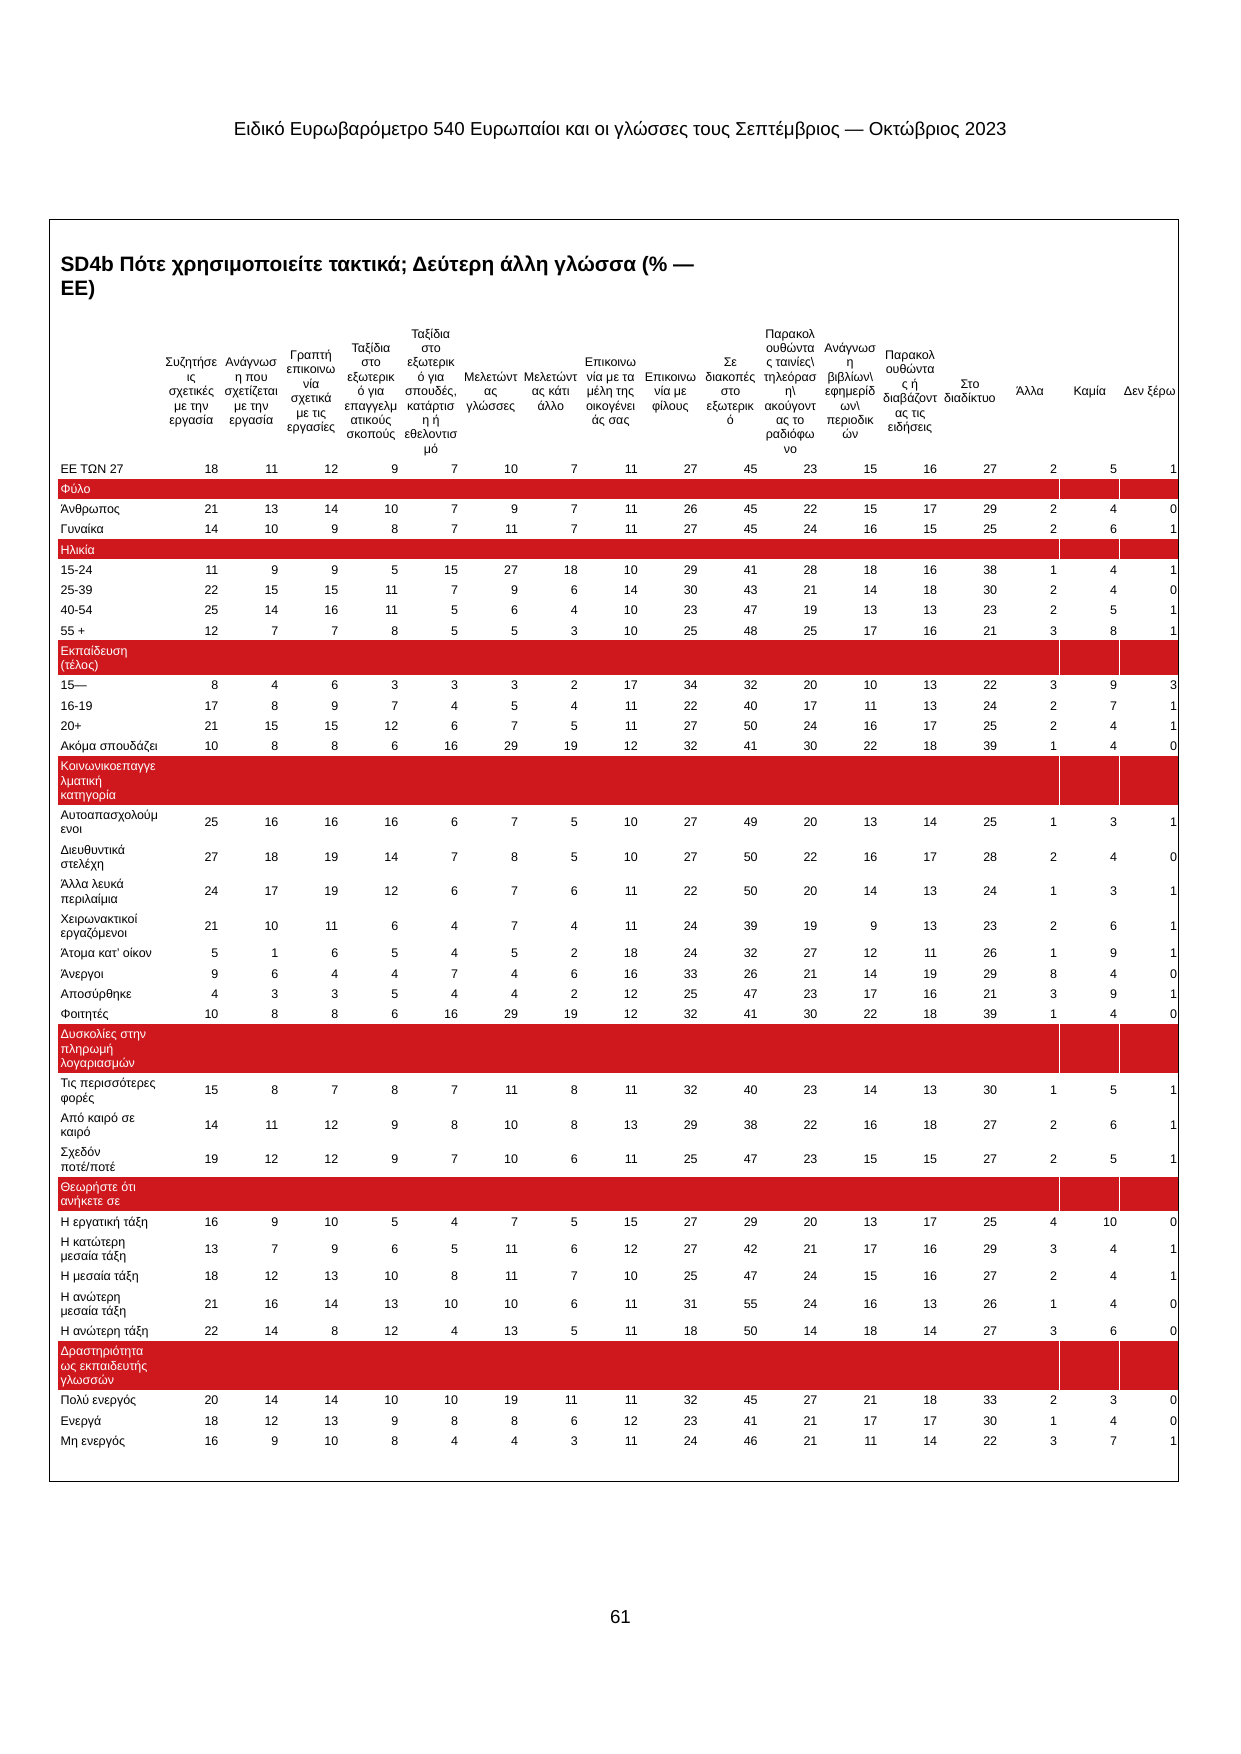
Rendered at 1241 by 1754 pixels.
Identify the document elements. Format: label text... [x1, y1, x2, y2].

table_cell [880, 1341, 940, 1390]
table_cell 11 [580, 909, 640, 943]
table_cell Φοιτητές [58, 1004, 161, 1024]
table_cell 11 [521, 1390, 580, 1410]
table_cell [880, 1024, 940, 1073]
table_cell [820, 756, 880, 805]
table_cell 8 [221, 695, 281, 715]
table_cell 5 [341, 943, 401, 963]
table_cell Η ανώτερη μεσαία τάξη [58, 1286, 161, 1321]
table_cell [58, 303, 161, 323]
table_cell 21 [820, 1390, 880, 1410]
table_cell 20+ [58, 715, 161, 736]
table_cell Κοινωνικοεπαγγελματική κατηγορία [58, 756, 161, 805]
table_cell [880, 756, 940, 805]
table_cell [461, 303, 521, 323]
table_cell 4 [1000, 1211, 1059, 1231]
table_cell 1 [1120, 1073, 1178, 1107]
table_cell Άνεργοι [58, 963, 161, 983]
table_cell 22 [940, 1430, 1000, 1451]
table_cell 6 [341, 736, 401, 756]
table_cell [341, 1024, 401, 1073]
table_cell 3 [281, 984, 341, 1004]
table_cell [161, 303, 221, 323]
table_cell 11 [580, 874, 640, 908]
table_cell Δυσκολίες στην πληρωμή λογαριασμών [58, 1024, 161, 1073]
table_cell 10 [281, 1211, 341, 1231]
table_cell 3 [461, 675, 521, 695]
table_cell 20 [760, 805, 820, 839]
table_cell 14 [820, 580, 880, 600]
table_cell 8 [401, 1108, 461, 1142]
table_cell 11 [580, 1321, 640, 1341]
table_cell 45 [700, 1390, 760, 1410]
table_cell 8 [1060, 620, 1119, 640]
table_cell 4 [1060, 715, 1119, 736]
table_cell 25 [640, 984, 700, 1004]
table_cell [221, 1341, 281, 1390]
table_cell 19 [521, 736, 580, 756]
table_cell 14 [221, 600, 281, 620]
table_cell 8 [341, 1430, 401, 1451]
table_cell 11 [281, 909, 341, 943]
table_cell 24 [161, 874, 221, 908]
table_cell 42 [700, 1231, 760, 1266]
table_header [1000, 249, 1059, 303]
table_cell 21 [161, 909, 221, 943]
table_cell 12 [580, 736, 640, 756]
table_cell 39 [940, 1004, 1000, 1024]
table_cell 24 [940, 874, 1000, 908]
table_cell 18 [820, 1321, 880, 1341]
table_cell [820, 539, 880, 559]
table_cell [341, 303, 401, 323]
table_cell [640, 1024, 700, 1073]
table_cell 15 [820, 499, 880, 519]
table_cell 32 [640, 736, 700, 756]
table_cell [1120, 640, 1178, 675]
table_cell 9 [161, 963, 221, 983]
table_cell 28 [940, 839, 1000, 874]
table_cell 28 [760, 560, 820, 580]
table_cell 49 [700, 805, 760, 839]
table_cell 26 [940, 943, 1000, 963]
table_cell 8 [281, 1004, 341, 1024]
table_cell Τις περισσότερες φορές [58, 1073, 161, 1107]
table_cell [1000, 479, 1059, 499]
table_cell [341, 1177, 401, 1211]
table_cell 23 [760, 1142, 820, 1177]
table_cell 8 [221, 1004, 281, 1024]
table_cell 24 [760, 1286, 820, 1321]
table_cell 0 [1120, 580, 1178, 600]
table_cell 17 [820, 984, 880, 1004]
table_cell ΕΕ ΤΩΝ 27 [58, 459, 161, 479]
table_cell 29 [700, 1211, 760, 1231]
table_cell 9 [341, 1108, 401, 1142]
table_cell Στο διαδίκτυο [940, 323, 1000, 458]
table_cell 30 [760, 1004, 820, 1024]
table_cell 11 [461, 519, 521, 539]
table_cell 29 [940, 499, 1000, 519]
table_cell [580, 1341, 640, 1390]
table_cell 0 [1120, 1004, 1178, 1024]
table_cell [1000, 640, 1059, 675]
table_cell [1000, 1341, 1059, 1390]
table_cell 7 [281, 620, 341, 640]
table_cell 4 [1060, 1410, 1119, 1430]
table_cell 2 [1000, 519, 1059, 539]
table_cell Πολύ ενεργός [58, 1390, 161, 1410]
table_cell 25 [640, 1266, 700, 1286]
table_cell 12 [341, 874, 401, 908]
table_cell 8 [461, 839, 521, 874]
table_cell [161, 1341, 221, 1390]
table_cell 13 [820, 805, 880, 839]
table_cell 10 [401, 1390, 461, 1410]
table_cell 33 [940, 1390, 1000, 1410]
table_cell 10 [461, 1142, 521, 1177]
table_cell 6 [521, 1231, 580, 1266]
table_cell 12 [161, 620, 221, 640]
table_cell 45 [700, 519, 760, 539]
table_cell [760, 1024, 820, 1073]
table_cell 23 [940, 909, 1000, 943]
table_cell 16 [820, 1108, 880, 1142]
table_cell 7 [401, 839, 461, 874]
table_cell [341, 479, 401, 499]
table_cell Διευθυντικά στελέχη [58, 839, 161, 874]
table_cell 21 [760, 1430, 820, 1451]
table_cell 1 [1000, 1073, 1059, 1107]
table_cell [1060, 303, 1119, 323]
table_cell 4 [1060, 1266, 1119, 1286]
table_cell 17 [820, 1231, 880, 1266]
table_cell 16 [820, 519, 880, 539]
table_cell [580, 1024, 640, 1073]
table_cell 11 [580, 1390, 640, 1410]
table_cell 13 [580, 1108, 640, 1142]
table_cell 16 [401, 736, 461, 756]
table_cell [221, 303, 281, 323]
table_cell 45 [700, 499, 760, 519]
table_cell 5 [341, 984, 401, 1004]
table_cell 4 [1060, 1231, 1119, 1266]
table_cell 4 [1060, 839, 1119, 874]
table_cell 24 [760, 715, 820, 736]
table_cell 4 [1060, 963, 1119, 983]
table_cell 11 [580, 715, 640, 736]
table_cell 14 [820, 963, 880, 983]
table_cell 21 [760, 580, 820, 600]
table_cell [880, 303, 940, 323]
table_cell 6 [341, 1004, 401, 1024]
table_cell Σχεδόν ποτέ/ποτέ [58, 1142, 161, 1177]
table_cell 3 [1000, 675, 1059, 695]
table_cell Χειρωνακτικοί εργαζόμενοι [58, 909, 161, 943]
table_cell 12 [580, 984, 640, 1004]
table_cell 3 [1060, 1390, 1119, 1410]
table_cell 0 [1120, 1286, 1178, 1321]
table_cell 25 [940, 805, 1000, 839]
table_cell 7 [401, 1073, 461, 1107]
table_cell 22 [760, 499, 820, 519]
table_cell Ανάγνωση βιβλίων\εφημερίδων\ περιοδικών [820, 323, 880, 458]
table_cell 10 [580, 560, 640, 580]
table_cell 11 [161, 560, 221, 580]
table_cell 27 [940, 459, 1000, 479]
table_cell 16 [221, 1286, 281, 1321]
table_cell 10 [161, 1004, 221, 1024]
table_cell 25 [760, 620, 820, 640]
table_cell 13 [820, 600, 880, 620]
table_cell 14 [580, 580, 640, 600]
table_cell 8 [521, 1108, 580, 1142]
table_cell [820, 303, 880, 323]
table_cell Ενεργά [58, 1410, 161, 1430]
table_cell 7 [461, 1211, 521, 1231]
table_cell [940, 303, 1000, 323]
table_cell 3 [401, 675, 461, 695]
table_cell 5 [461, 695, 521, 715]
table_cell 7 [521, 459, 580, 479]
table_cell [461, 640, 521, 675]
table_cell [700, 479, 760, 499]
table_cell 6 [521, 963, 580, 983]
table_cell 2 [521, 984, 580, 1004]
table_cell 55 [700, 1286, 760, 1321]
table_cell 4 [1060, 736, 1119, 756]
table_cell 9 [820, 909, 880, 943]
table_cell 3 [1000, 984, 1059, 1004]
table_cell 14 [880, 1430, 940, 1451]
table_cell [1120, 1024, 1178, 1073]
table_cell Η εργατική τάξη [58, 1211, 161, 1231]
table_cell Φύλο [58, 479, 161, 499]
table_cell 38 [700, 1108, 760, 1142]
table_cell 6 [521, 1142, 580, 1177]
table_cell [640, 1341, 700, 1390]
table_cell 1 [1000, 560, 1059, 580]
table_cell 16 [221, 805, 281, 839]
table_cell 12 [580, 1410, 640, 1430]
table_cell [281, 1177, 341, 1211]
table_cell 6 [1060, 519, 1119, 539]
table_cell 11 [461, 1231, 521, 1266]
table_cell 5 [521, 1321, 580, 1341]
table_cell 10 [820, 675, 880, 695]
table_cell 11 [580, 1430, 640, 1451]
table_cell [1120, 479, 1178, 499]
table_cell 15 [880, 519, 940, 539]
table_cell 24 [940, 695, 1000, 715]
table_cell 14 [221, 1321, 281, 1341]
table_cell [521, 1177, 580, 1211]
table_cell 18 [221, 839, 281, 874]
table_cell 7 [281, 1073, 341, 1107]
table_cell 24 [640, 943, 700, 963]
table_cell 10 [580, 805, 640, 839]
table_cell 23 [640, 1410, 700, 1430]
table_cell 23 [940, 600, 1000, 620]
table_cell [461, 479, 521, 499]
table_cell 14 [281, 1286, 341, 1321]
table_cell 7 [521, 499, 580, 519]
table_cell 10 [221, 909, 281, 943]
table_cell 23 [640, 600, 700, 620]
table_cell 7 [401, 499, 461, 519]
table_cell [281, 479, 341, 499]
table_cell 9 [461, 580, 521, 600]
table_cell 30 [940, 1073, 1000, 1107]
table_cell 16 [880, 1266, 940, 1286]
table_cell 19 [161, 1142, 221, 1177]
table_cell 26 [640, 499, 700, 519]
table_cell 7 [521, 1266, 580, 1286]
table_cell 27 [640, 805, 700, 839]
table_cell 47 [700, 984, 760, 1004]
table_cell 16 [401, 1004, 461, 1024]
table_cell Δεν ξέρω [1120, 323, 1178, 458]
table_cell 8 [521, 1073, 580, 1107]
table_cell 9 [221, 560, 281, 580]
table_cell [760, 479, 820, 499]
table_cell 29 [461, 1004, 521, 1024]
table_cell 12 [221, 1142, 281, 1177]
table_cell 13 [880, 1286, 940, 1321]
table_cell 1 [1120, 1430, 1178, 1451]
table_cell 4 [461, 984, 521, 1004]
table_cell 16 [880, 560, 940, 580]
table_cell [461, 1024, 521, 1073]
table_cell 17 [760, 695, 820, 715]
table_cell [281, 640, 341, 675]
table_cell 27 [640, 459, 700, 479]
table_cell [281, 303, 341, 323]
table_cell 11 [580, 695, 640, 715]
table_cell 8 [221, 1073, 281, 1107]
table_cell 1 [1120, 1142, 1178, 1177]
table_cell [820, 640, 880, 675]
table_cell 4 [1060, 1004, 1119, 1024]
table_cell 2 [1000, 909, 1059, 943]
table_cell 29 [640, 1108, 700, 1142]
table_cell 11 [341, 600, 401, 620]
table_cell 41 [700, 1410, 760, 1430]
table_cell 30 [940, 580, 1000, 600]
table_cell [521, 1024, 580, 1073]
table_cell 13 [880, 675, 940, 695]
table_cell 7 [221, 620, 281, 640]
table_cell [1120, 1177, 1178, 1211]
table_cell 23 [760, 984, 820, 1004]
table_cell 3 [341, 675, 401, 695]
table_cell 27 [940, 1321, 1000, 1341]
table_cell 41 [700, 560, 760, 580]
table_cell [640, 539, 700, 559]
table_cell 11 [820, 1430, 880, 1451]
table_cell [401, 1024, 461, 1073]
table_cell Καμία [1060, 323, 1119, 458]
table_cell 47 [700, 1266, 760, 1286]
table_cell 39 [700, 909, 760, 943]
table_cell Η ανώτερη τάξη [58, 1321, 161, 1341]
table_cell 15 [580, 1211, 640, 1231]
table_cell 5 [521, 805, 580, 839]
table_cell 25 [940, 715, 1000, 736]
table_cell 4 [521, 909, 580, 943]
table_cell Συζητήσεις σχετικές με την εργασία [161, 323, 221, 458]
table_cell 5 [461, 620, 521, 640]
table_cell [760, 1177, 820, 1211]
table_cell 2 [1000, 1108, 1059, 1142]
table_cell [161, 1024, 221, 1073]
table_cell 11 [580, 1073, 640, 1107]
table_cell 17 [161, 695, 221, 715]
table_cell [640, 756, 700, 805]
table_cell 6 [341, 1231, 401, 1266]
table_cell 18 [161, 1266, 221, 1286]
table_cell 15-24 [58, 560, 161, 580]
table_cell 22 [760, 839, 820, 874]
table_cell 4 [1060, 499, 1119, 519]
table_cell [1060, 539, 1119, 559]
table_cell [580, 1177, 640, 1211]
table_cell 6 [521, 1410, 580, 1430]
table_cell [1000, 756, 1059, 805]
table_cell 2 [1000, 695, 1059, 715]
table_cell [640, 479, 700, 499]
table_header [820, 249, 880, 303]
table_cell 30 [940, 1410, 1000, 1430]
table_cell 16 [820, 1286, 880, 1321]
table_cell 13 [281, 1410, 341, 1430]
table_cell 1 [1120, 909, 1178, 943]
table_cell 21 [161, 715, 221, 736]
table_cell 12 [341, 715, 401, 736]
table_cell [341, 756, 401, 805]
table_cell 50 [700, 874, 760, 908]
table_cell 1 [1120, 1266, 1178, 1286]
table_cell 21 [940, 984, 1000, 1004]
table_cell 10 [341, 1266, 401, 1286]
table_cell 8 [341, 519, 401, 539]
table_cell 23 [760, 459, 820, 479]
table_cell Γραπτή επικοινωνία σχετικά με τις εργασίες [281, 323, 341, 458]
table_cell 5 [401, 1231, 461, 1266]
table_cell 3 [1120, 675, 1178, 695]
table_cell 40 [700, 1073, 760, 1107]
table_cell 48 [700, 620, 760, 640]
table_cell [281, 756, 341, 805]
table_cell [940, 1024, 1000, 1073]
table_cell 15 [820, 1266, 880, 1286]
table_cell 0 [1120, 499, 1178, 519]
table_cell 27 [640, 1231, 700, 1266]
table_cell 2 [1000, 459, 1059, 479]
table_cell [521, 1341, 580, 1390]
table_cell 25 [161, 805, 221, 839]
table_cell 4 [341, 963, 401, 983]
table_cell [940, 1177, 1000, 1211]
table_cell 30 [640, 580, 700, 600]
table_cell 15 [820, 1142, 880, 1177]
table_cell 5 [1060, 459, 1119, 479]
table_cell 1 [221, 943, 281, 963]
table_cell 1 [1120, 874, 1178, 908]
table_cell 2 [1000, 1142, 1059, 1177]
table_cell 7 [221, 1231, 281, 1266]
table_cell 16 [820, 839, 880, 874]
table_cell [820, 1177, 880, 1211]
table_cell 16 [341, 805, 401, 839]
table_cell 2 [1000, 1390, 1059, 1410]
table_cell 9 [341, 1410, 401, 1430]
table_cell 27 [640, 1211, 700, 1231]
table_cell [221, 1024, 281, 1073]
table_cell [521, 756, 580, 805]
table_cell 7 [401, 459, 461, 479]
table_cell 4 [521, 695, 580, 715]
table_cell 14 [161, 519, 221, 539]
table_cell [58, 323, 161, 458]
table_cell 16 [161, 1430, 221, 1451]
table_cell Παρακολουθώντας ή διαβάζοντας τις ειδήσεις [880, 323, 940, 458]
table_cell 26 [940, 1286, 1000, 1321]
table_cell 10 [281, 1430, 341, 1451]
table_cell 4 [401, 1211, 461, 1231]
table_cell [640, 640, 700, 675]
table_cell 11 [221, 1108, 281, 1142]
table_cell 6 [461, 600, 521, 620]
table_cell 11 [580, 1142, 640, 1177]
table_cell 6 [281, 675, 341, 695]
table_cell [760, 640, 820, 675]
table_cell 5 [401, 600, 461, 620]
table_cell 19 [281, 874, 341, 908]
table_cell [760, 539, 820, 559]
table_cell 3 [1000, 1231, 1059, 1266]
table_cell [341, 539, 401, 559]
table_cell 14 [281, 1390, 341, 1410]
table_cell 16-19 [58, 695, 161, 715]
table_cell 32 [640, 1004, 700, 1024]
table_cell 10 [341, 499, 401, 519]
table_cell 27 [760, 1390, 820, 1410]
table_cell 25 [940, 519, 1000, 539]
table_cell 4 [461, 1430, 521, 1451]
table_cell [1060, 1024, 1119, 1073]
table_header [940, 249, 1000, 303]
table_cell 5 [341, 1211, 401, 1231]
table_cell 40 [700, 695, 760, 715]
table_cell 4 [401, 1321, 461, 1341]
table_cell 26 [700, 963, 760, 983]
table_cell 1 [1000, 874, 1059, 908]
table_cell 21 [161, 1286, 221, 1321]
table_cell 11 [880, 943, 940, 963]
table_cell 13 [461, 1321, 521, 1341]
table_cell 16 [880, 459, 940, 479]
table_cell 21 [760, 1410, 820, 1430]
table_cell 40-54 [58, 600, 161, 620]
table_cell 0 [1120, 1321, 1178, 1341]
table_cell [580, 756, 640, 805]
table_cell 4 [401, 984, 461, 1004]
table_cell 12 [221, 1410, 281, 1430]
table_cell 27 [161, 839, 221, 874]
table_cell [1060, 479, 1119, 499]
table_cell 1 [1120, 560, 1178, 580]
table_cell 6 [521, 874, 580, 908]
table_cell 17 [820, 1410, 880, 1430]
table_cell Ανάγνωση που σχετίζεται με την εργασία [221, 323, 281, 458]
table_cell 29 [640, 560, 700, 580]
table_cell [940, 640, 1000, 675]
table_cell Επικοινωνία με φίλους [640, 323, 700, 458]
table_cell 16 [161, 1211, 221, 1231]
table_cell 7 [461, 909, 521, 943]
table_cell 11 [461, 1266, 521, 1286]
table_cell 22 [161, 1321, 221, 1341]
table_cell 21 [161, 499, 221, 519]
table_cell 1 [1000, 1410, 1059, 1430]
table_cell 31 [640, 1286, 700, 1321]
table_cell 6 [521, 580, 580, 600]
table_cell 12 [341, 1321, 401, 1341]
table_cell 2 [521, 943, 580, 963]
table_cell 7 [401, 1142, 461, 1177]
table_cell 8 [401, 1410, 461, 1430]
table_cell [461, 1341, 521, 1390]
table_cell 5 [401, 620, 461, 640]
table_cell 1 [1120, 459, 1178, 479]
table_cell [401, 1341, 461, 1390]
table_cell 12 [281, 1142, 341, 1177]
table_cell 1 [1120, 984, 1178, 1004]
table_cell 1 [1000, 943, 1059, 963]
table_cell 24 [760, 1266, 820, 1286]
table_cell [700, 539, 760, 559]
table_cell [221, 1177, 281, 1211]
table_cell [580, 479, 640, 499]
table_cell [461, 756, 521, 805]
table_cell Αυτοαπασχολούμενοι [58, 805, 161, 839]
table_cell 16 [880, 620, 940, 640]
table_cell 5 [1060, 1142, 1119, 1177]
table_cell 29 [940, 963, 1000, 983]
table_cell 30 [760, 736, 820, 756]
table_cell 22 [640, 874, 700, 908]
table_cell 3 [1060, 805, 1119, 839]
table_cell Ταξίδια στο εξωτερικό για σπουδές, κατάρτιση ή εθελοντισμό [401, 323, 461, 458]
table_cell 4 [401, 695, 461, 715]
table_cell 9 [461, 499, 521, 519]
table_cell 18 [640, 1321, 700, 1341]
table_cell [401, 640, 461, 675]
table_cell Από καιρό σε καιρό [58, 1108, 161, 1142]
table_cell [1000, 1177, 1059, 1211]
table_cell [1120, 539, 1178, 559]
table_cell [940, 479, 1000, 499]
table_cell 5 [1060, 600, 1119, 620]
table_cell 32 [700, 943, 760, 963]
table_cell 17 [221, 874, 281, 908]
table_cell 10 [341, 1390, 401, 1410]
table_cell 2 [1000, 715, 1059, 736]
table_cell 0 [1120, 839, 1178, 874]
table_cell 4 [1060, 580, 1119, 600]
table_cell 13 [880, 1073, 940, 1107]
table_cell 16 [820, 715, 880, 736]
table_cell 27 [640, 715, 700, 736]
table_cell [880, 640, 940, 675]
table_cell Γυναίκα [58, 519, 161, 539]
table_cell 25 [640, 620, 700, 640]
table_cell [1060, 756, 1119, 805]
table_cell 5 [521, 715, 580, 736]
table_cell 27 [640, 519, 700, 539]
table_cell 11 [820, 695, 880, 715]
table_cell [880, 1177, 940, 1211]
table_cell 11 [580, 499, 640, 519]
table_cell 7 [461, 874, 521, 908]
table_cell [640, 303, 700, 323]
table_cell 22 [820, 736, 880, 756]
table_cell [940, 539, 1000, 559]
table_header [700, 249, 760, 303]
table_cell [161, 539, 221, 559]
table_cell [1120, 303, 1178, 323]
table_cell 14 [281, 499, 341, 519]
table_cell 38 [940, 560, 1000, 580]
table_cell 10 [401, 1286, 461, 1321]
table_cell [1060, 1177, 1119, 1211]
table_cell 7 [461, 805, 521, 839]
table_cell 12 [820, 943, 880, 963]
table_cell Η κατώτερη μεσαία τάξη [58, 1231, 161, 1266]
table_cell 32 [700, 675, 760, 695]
table_cell 0 [1120, 963, 1178, 983]
table_cell 4 [221, 675, 281, 695]
table_cell 9 [341, 1142, 401, 1177]
table_cell 11 [580, 1286, 640, 1321]
table_cell [221, 756, 281, 805]
table_cell 24 [640, 1430, 700, 1451]
table_cell 22 [760, 1108, 820, 1142]
table_cell 1 [1000, 1286, 1059, 1321]
table_cell Η μεσαία τάξη [58, 1266, 161, 1286]
table_cell 16 [281, 805, 341, 839]
table_cell 1 [1120, 620, 1178, 640]
table_cell 17 [880, 499, 940, 519]
table_cell 14 [161, 1108, 221, 1142]
table_cell 15 [281, 715, 341, 736]
table_cell [580, 303, 640, 323]
table_cell 6 [341, 909, 401, 943]
table_cell [461, 539, 521, 559]
table_cell 11 [580, 459, 640, 479]
table_cell 1 [1000, 736, 1059, 756]
table_cell 8 [401, 1266, 461, 1286]
table_cell 10 [580, 839, 640, 874]
table_cell 11 [221, 459, 281, 479]
table_cell Παρακολουθώντας ταινίες\τηλεόραση\ακούγοντας το ραδιόφωνο [760, 323, 820, 458]
table_cell 14 [880, 805, 940, 839]
table_cell 9 [341, 459, 401, 479]
table_cell 14 [820, 1073, 880, 1107]
table_cell 20 [161, 1390, 221, 1410]
table_cell 27 [940, 1266, 1000, 1286]
table_cell [700, 640, 760, 675]
table_cell 9 [1060, 984, 1119, 1004]
table_cell [221, 640, 281, 675]
table_cell 0 [1120, 1390, 1178, 1410]
table_cell [401, 539, 461, 559]
table_cell 50 [700, 1321, 760, 1341]
table_cell 5 [341, 560, 401, 580]
table_cell [461, 1177, 521, 1211]
table_cell 9 [281, 1231, 341, 1266]
table_cell Άνθρωπος [58, 499, 161, 519]
table_cell 10 [161, 736, 221, 756]
table_cell 8 [461, 1410, 521, 1430]
table_cell 6 [1060, 1108, 1119, 1142]
table_cell 24 [760, 519, 820, 539]
table_cell Μελετώντας κάτι άλλο [521, 323, 580, 458]
table_cell 1 [1120, 1108, 1178, 1142]
table_cell Ακόμα σπουδάζει [58, 736, 161, 756]
table_cell 13 [341, 1286, 401, 1321]
table_header [1060, 249, 1119, 303]
table_cell 3 [1000, 1321, 1059, 1341]
table_cell 1 [1000, 805, 1059, 839]
table_cell 15 [281, 580, 341, 600]
table_cell 21 [760, 1231, 820, 1266]
table_cell 18 [880, 1108, 940, 1142]
table_cell 9 [221, 1430, 281, 1451]
table_cell 6 [281, 943, 341, 963]
table_cell 16 [580, 963, 640, 983]
table_cell Άτομα κατ’ οίκον [58, 943, 161, 963]
table_cell [940, 756, 1000, 805]
table_cell 25 [940, 1211, 1000, 1231]
table_cell 6 [401, 715, 461, 736]
table_cell 46 [700, 1430, 760, 1451]
table_cell [401, 756, 461, 805]
table_cell 10 [1060, 1211, 1119, 1231]
table_cell 9 [221, 1211, 281, 1231]
table_cell 39 [940, 736, 1000, 756]
table_cell 8 [1000, 963, 1059, 983]
table_cell 24 [640, 909, 700, 943]
table_cell 13 [820, 1211, 880, 1231]
table_cell [700, 1341, 760, 1390]
table_cell 3 [521, 1430, 580, 1451]
table_cell [700, 1024, 760, 1073]
table_cell [161, 1177, 221, 1211]
table_cell 4 [461, 963, 521, 983]
table_cell [820, 1024, 880, 1073]
table_cell [880, 539, 940, 559]
table_cell 6 [521, 1286, 580, 1321]
table_cell 2 [1000, 580, 1059, 600]
table_cell 2 [1000, 499, 1059, 519]
table_cell 19 [880, 963, 940, 983]
table_cell 9 [281, 695, 341, 715]
table_cell 21 [940, 620, 1000, 640]
table_cell 12 [580, 1231, 640, 1266]
table_cell 4 [521, 600, 580, 620]
table_cell 1 [1120, 1231, 1178, 1266]
table_cell 2 [1000, 839, 1059, 874]
table_cell 1 [1120, 600, 1178, 620]
table_cell 3 [1060, 874, 1119, 908]
table_cell 13 [281, 1266, 341, 1286]
table_cell 9 [1060, 943, 1119, 963]
table_cell [161, 479, 221, 499]
table_cell 8 [221, 736, 281, 756]
table_cell 29 [940, 1231, 1000, 1266]
table_cell 43 [700, 580, 760, 600]
table_cell 13 [880, 695, 940, 715]
table_cell [221, 539, 281, 559]
table_cell Εκπαίδευση (τέλος) [58, 640, 161, 675]
table_cell 7 [341, 695, 401, 715]
table_cell [760, 303, 820, 323]
table_cell 12 [580, 1004, 640, 1024]
table_cell 8 [341, 620, 401, 640]
table_cell 20 [760, 675, 820, 695]
table_cell 13 [880, 600, 940, 620]
table_cell 27 [461, 560, 521, 580]
table_cell 17 [880, 715, 940, 736]
table_cell [521, 303, 580, 323]
table_cell 10 [580, 620, 640, 640]
table_cell Αποσύρθηκε [58, 984, 161, 1004]
table_cell 2 [521, 675, 580, 695]
table_cell 6 [401, 874, 461, 908]
table_cell 18 [880, 1390, 940, 1410]
table_cell Σε διακοπές στο εξωτερικό [700, 323, 760, 458]
table_cell 18 [880, 1004, 940, 1024]
table_cell 18 [161, 459, 221, 479]
table_cell 3 [521, 620, 580, 640]
table_cell 33 [640, 963, 700, 983]
table_cell 16 [281, 600, 341, 620]
table_cell [521, 539, 580, 559]
table_cell 11 [461, 1073, 521, 1107]
table_cell Ηλικία [58, 539, 161, 559]
table_cell 15 [161, 1073, 221, 1107]
table_cell 17 [880, 839, 940, 874]
table_cell 41 [700, 736, 760, 756]
table_cell 13 [221, 499, 281, 519]
table_cell [760, 756, 820, 805]
table_cell [341, 1341, 401, 1390]
table_cell 8 [281, 736, 341, 756]
table_cell 9 [281, 560, 341, 580]
table_cell 29 [461, 736, 521, 756]
table_cell 14 [221, 1390, 281, 1410]
table_cell 17 [580, 675, 640, 695]
table_cell 13 [161, 1231, 221, 1266]
table_cell [281, 539, 341, 559]
table_cell [700, 756, 760, 805]
table_cell 50 [700, 839, 760, 874]
table_cell [760, 1341, 820, 1390]
table_cell [521, 640, 580, 675]
table_cell 4 [161, 984, 221, 1004]
table_cell 47 [700, 600, 760, 620]
table_header SD4b Πότε χρησιμοποιείτε τακτικά; Δεύτερη άλλη γλώσσα (% — ΕΕ) [58, 249, 700, 303]
table_cell [580, 539, 640, 559]
table_cell [161, 640, 221, 675]
table_cell 7 [1060, 1430, 1119, 1451]
table_cell 19 [281, 839, 341, 874]
table_cell 7 [461, 715, 521, 736]
table_cell 15 [221, 580, 281, 600]
table_header [760, 249, 820, 303]
table_cell [1000, 539, 1059, 559]
table_cell [1060, 640, 1119, 675]
table_cell 14 [341, 839, 401, 874]
table_cell 18 [820, 560, 880, 580]
table_cell 50 [700, 715, 760, 736]
table_cell 6 [221, 963, 281, 983]
table_cell 13 [880, 874, 940, 908]
table_cell [940, 1341, 1000, 1390]
table_cell 0 [1120, 736, 1178, 756]
table_cell 10 [461, 459, 521, 479]
table_cell 2 [1000, 1266, 1059, 1286]
table_cell [820, 1341, 880, 1390]
table_cell 15— [58, 675, 161, 695]
table_cell 6 [1060, 909, 1119, 943]
table_cell 41 [700, 1004, 760, 1024]
table_cell 5 [461, 943, 521, 963]
table_cell [1000, 1024, 1059, 1073]
table_cell 32 [640, 1390, 700, 1410]
table_cell 8 [281, 1321, 341, 1341]
table_cell 27 [940, 1142, 1000, 1177]
table_cell 10 [580, 600, 640, 620]
table_cell 3 [1000, 620, 1059, 640]
table_cell 20 [760, 1211, 820, 1231]
table_cell 6 [1060, 1321, 1119, 1341]
table_cell 17 [880, 1410, 940, 1430]
table_cell 45 [700, 459, 760, 479]
table_cell 22 [820, 1004, 880, 1024]
table_cell 4 [401, 1430, 461, 1451]
table_cell 4 [281, 963, 341, 983]
table_cell [1120, 1341, 1178, 1390]
table_cell 10 [221, 519, 281, 539]
table_header [1120, 249, 1178, 303]
table_cell 0 [1120, 1211, 1178, 1231]
table_cell [640, 1177, 700, 1211]
table_cell [161, 756, 221, 805]
table_cell 10 [461, 1108, 521, 1142]
table_cell 22 [640, 695, 700, 715]
table_cell [700, 303, 760, 323]
table_cell 18 [880, 736, 940, 756]
table_cell 15 [880, 1142, 940, 1177]
table_cell 32 [640, 1073, 700, 1107]
table_cell 18 [580, 943, 640, 963]
table_cell [401, 479, 461, 499]
table_cell 12 [281, 1108, 341, 1142]
table_cell 11 [341, 580, 401, 600]
table_cell 11 [580, 519, 640, 539]
table_cell 4 [401, 943, 461, 963]
table_cell 5 [161, 943, 221, 963]
table_cell 13 [880, 909, 940, 943]
table_cell 1 [1120, 943, 1178, 963]
table_cell 5 [521, 1211, 580, 1231]
table_cell 14 [820, 874, 880, 908]
table_cell 22 [161, 580, 221, 600]
table_cell 23 [760, 1073, 820, 1107]
table_cell [580, 640, 640, 675]
table_cell 5 [521, 839, 580, 874]
table_cell [1060, 1341, 1119, 1390]
table_cell 22 [940, 675, 1000, 695]
table_cell 1 [1120, 805, 1178, 839]
table_cell 18 [521, 560, 580, 580]
table_cell 4 [1060, 1286, 1119, 1321]
table_cell 20 [760, 874, 820, 908]
table_cell 25 [640, 1142, 700, 1177]
table_cell 1 [1000, 1004, 1059, 1024]
table_cell 4 [1060, 560, 1119, 580]
table_cell 0 [1120, 1410, 1178, 1430]
table_cell 4 [401, 909, 461, 943]
table_cell [700, 1177, 760, 1211]
table_cell 5 [1060, 1073, 1119, 1107]
table_cell 47 [700, 1142, 760, 1177]
table_cell Μελετώντας γλώσσες [461, 323, 521, 458]
table_cell 2 [1000, 600, 1059, 620]
table_cell 25 [161, 600, 221, 620]
table_cell 7 [401, 580, 461, 600]
table_cell 19 [521, 1004, 580, 1024]
table_cell 34 [640, 675, 700, 695]
table_cell Άλλα λευκά περιλαίμια [58, 874, 161, 908]
table_cell 7 [401, 519, 461, 539]
table_cell [880, 479, 940, 499]
table_cell 18 [161, 1410, 221, 1430]
table_cell 1 [1120, 715, 1178, 736]
table_cell 7 [1060, 695, 1119, 715]
table_cell 14 [880, 1321, 940, 1341]
table_cell 12 [281, 459, 341, 479]
table_cell [521, 479, 580, 499]
table_cell [1120, 756, 1178, 805]
table_cell 19 [760, 909, 820, 943]
table_cell 25-39 [58, 580, 161, 600]
table_cell 17 [880, 1211, 940, 1231]
table_cell 15 [401, 560, 461, 580]
table_cell Θεωρήστε ότι ανήκετε σε [58, 1177, 161, 1211]
table_cell 15 [820, 459, 880, 479]
table_cell 3 [1000, 1430, 1059, 1451]
table_cell [281, 1341, 341, 1390]
table_cell 10 [461, 1286, 521, 1321]
table_cell 1 [1120, 519, 1178, 539]
table_cell 19 [760, 600, 820, 620]
table_cell 21 [760, 963, 820, 983]
table_cell Μη ενεργός [58, 1430, 161, 1451]
table_cell Ταξίδια στο εξωτερικό για επαγγελματικούς σκοπούς [341, 323, 401, 458]
table_cell [401, 1177, 461, 1211]
table_cell 7 [401, 963, 461, 983]
table_cell 55 + [58, 620, 161, 640]
table_cell 6 [401, 805, 461, 839]
table_cell [820, 479, 880, 499]
table_cell 7 [521, 519, 580, 539]
table_cell 9 [281, 519, 341, 539]
table_cell [1000, 303, 1059, 323]
table_cell 8 [161, 675, 221, 695]
table_cell 18 [880, 580, 940, 600]
table_cell [401, 303, 461, 323]
table_cell 8 [341, 1073, 401, 1107]
table_cell 17 [820, 620, 880, 640]
table_cell 14 [760, 1321, 820, 1341]
table_cell 9 [1060, 675, 1119, 695]
table_cell Άλλα [1000, 323, 1059, 458]
table_cell 19 [461, 1390, 521, 1410]
table_cell 16 [880, 984, 940, 1004]
table_cell 10 [580, 1266, 640, 1286]
table_cell [221, 479, 281, 499]
table_header [880, 249, 940, 303]
table_cell Επικοινωνία με τα μέλη της οικογένειάς σας [580, 323, 640, 458]
table_cell 27 [940, 1108, 1000, 1142]
table_cell 12 [221, 1266, 281, 1286]
table_cell 16 [880, 1231, 940, 1266]
table_cell [341, 640, 401, 675]
table_cell 1 [1120, 695, 1178, 715]
table_cell Δραστηριότητα ως εκπαιδευτής γλωσσών [58, 1341, 161, 1390]
table_cell 15 [221, 715, 281, 736]
table_cell 3 [221, 984, 281, 1004]
table_cell 27 [760, 943, 820, 963]
table_cell 27 [640, 839, 700, 874]
table_cell [281, 1024, 341, 1073]
